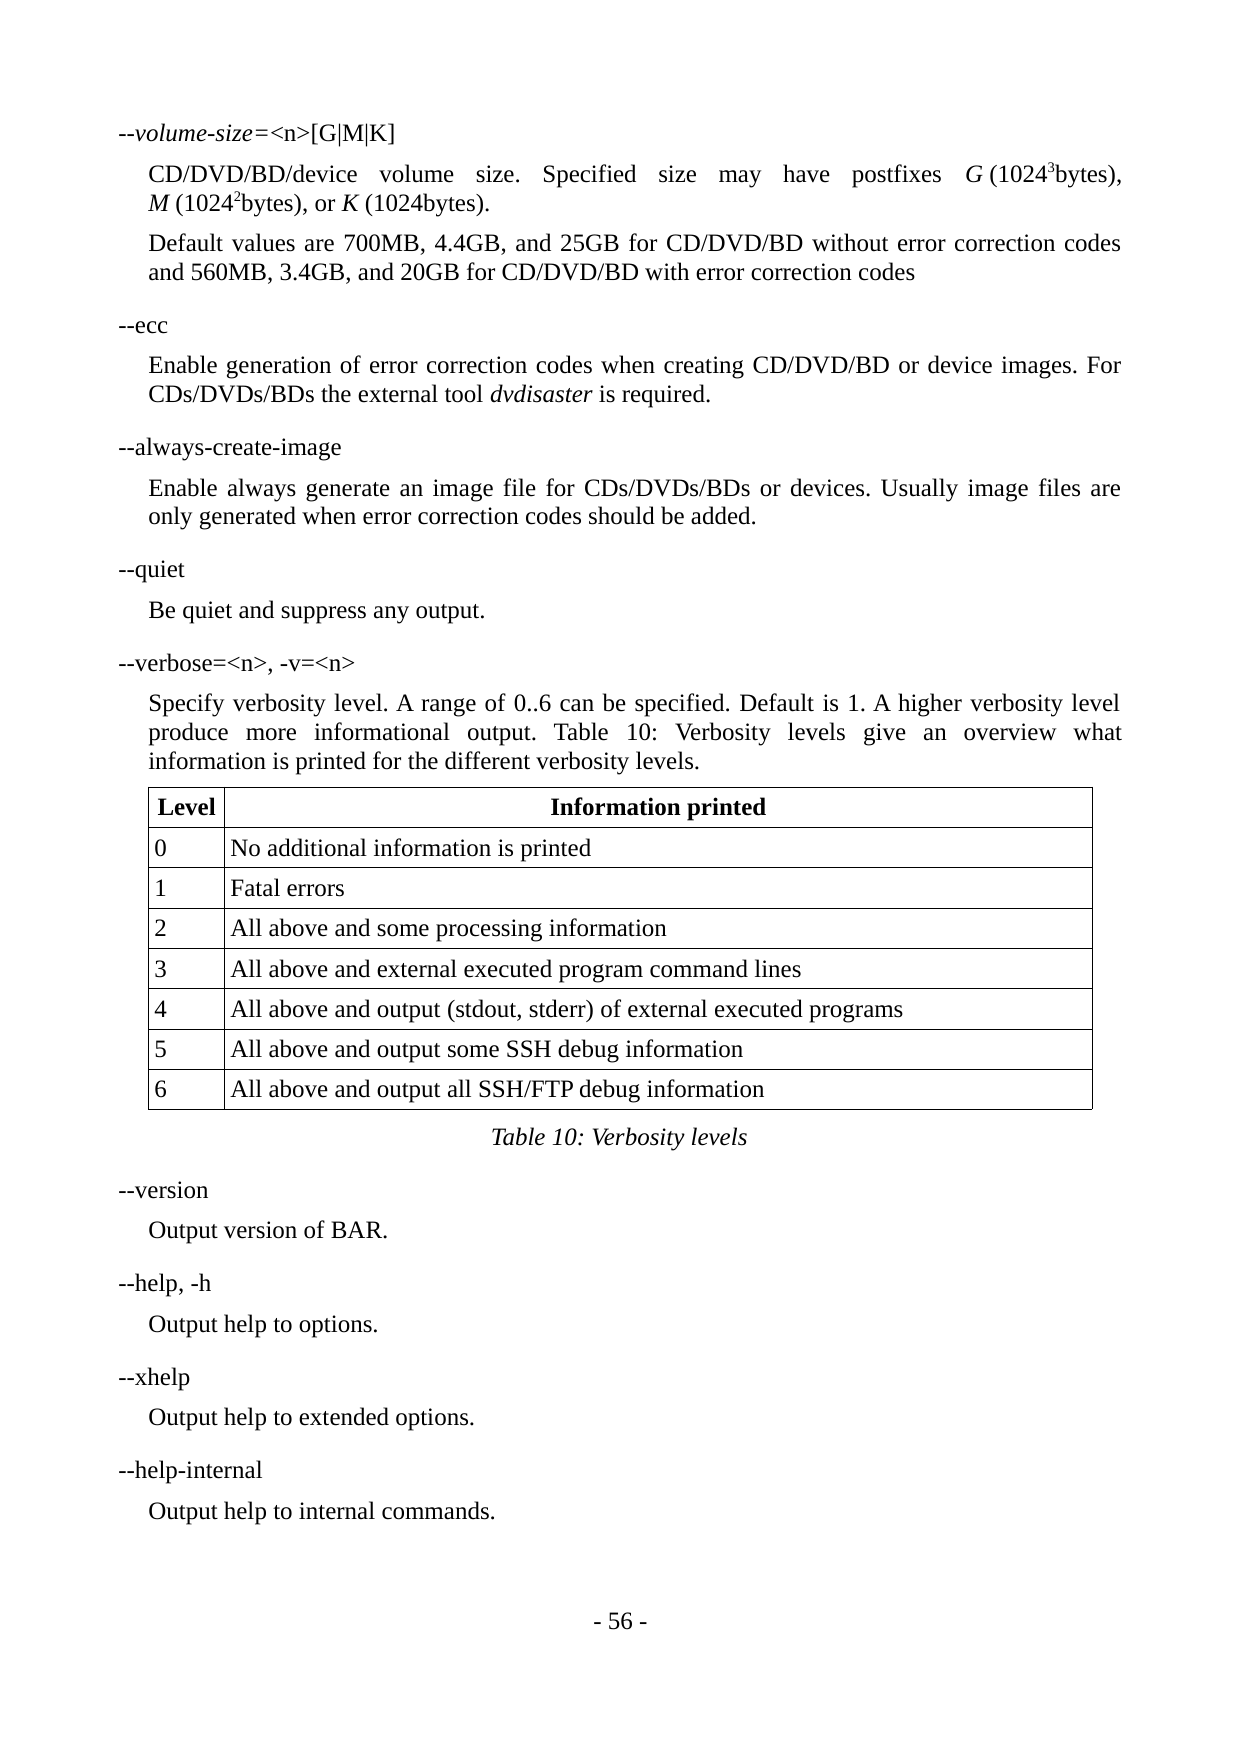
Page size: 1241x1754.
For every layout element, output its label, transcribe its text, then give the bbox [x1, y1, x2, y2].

table_cell All above and external executed program command lines [225, 949, 1092, 988]
title --help, -h [118, 1268, 1122, 1297]
table_cell 5 [149, 1030, 224, 1069]
text Output help to options. [148, 1309, 1122, 1338]
title --verbose=<n>, -v=<n> [118, 648, 1122, 676]
title --volume-size=<n>[G|M|K] [118, 118, 1122, 147]
text Table 10: Verbosity levels [118, 1122, 1122, 1150]
table_cell 1 [149, 868, 224, 907]
text Default values are 700MB, 4.4GB, and 25GB for CD/DVD/BD without error correction codes and 560MB, 3.4GB, and 20GB for CD/DVD/BD with error correction codes [148, 228, 1122, 286]
text Output help to extended options. [148, 1402, 1122, 1431]
text Enable generation of error correction codes when creating CD/DVD/BD or device images. For CDs/DVDs/BDs the external tool dvdisaster is required. [148, 351, 1122, 408]
table_cell 2 [149, 909, 224, 948]
text Be quiet and suppress any output. [148, 595, 1122, 624]
title --always-create-image [118, 432, 1122, 461]
text Enable always generate an image file for CDs/DVDs/BDs or devices. Usually image files are only generated when error correction codes should be added. [148, 473, 1122, 530]
table_cell No additional information is printed [225, 828, 1092, 867]
table_cell 3 [149, 949, 224, 988]
table_cell 6 [149, 1070, 224, 1109]
table_cell 0 [149, 828, 224, 867]
title --help-internal [118, 1455, 1122, 1484]
text Specify verbosity level. A range of 0..6 can be specified. Default is 1. A higher verbosity level produce more informational output. Table 10: Verbosity levels give an overview what information is printed for the different verbosity levels. [148, 688, 1122, 774]
table_cell Fatal errors [225, 868, 1092, 907]
table_header Information printed [225, 788, 1092, 827]
table_cell All above and output some SSH debug information [225, 1030, 1092, 1069]
title --xhelp [118, 1362, 1122, 1391]
table_cell All above and output all SSH/FTP debug information [225, 1070, 1092, 1109]
table_header Level [149, 788, 224, 827]
text CD/DVD/BD/device volume size. Specified size may have postfixes G (10243bytes), M (10242bytes), or K (1024bytes). [148, 159, 1122, 216]
table_cell 4 [149, 989, 224, 1028]
title --version [118, 1175, 1122, 1204]
table_cell All above and output (stdout, stderr) of external executed programs [225, 989, 1092, 1028]
title --quiet [118, 554, 1122, 583]
text Output help to internal commands. [148, 1496, 1122, 1525]
text Output version of BAR. [148, 1216, 1122, 1244]
table_cell All above and some processing information [225, 909, 1092, 948]
title --ecc [118, 310, 1122, 338]
